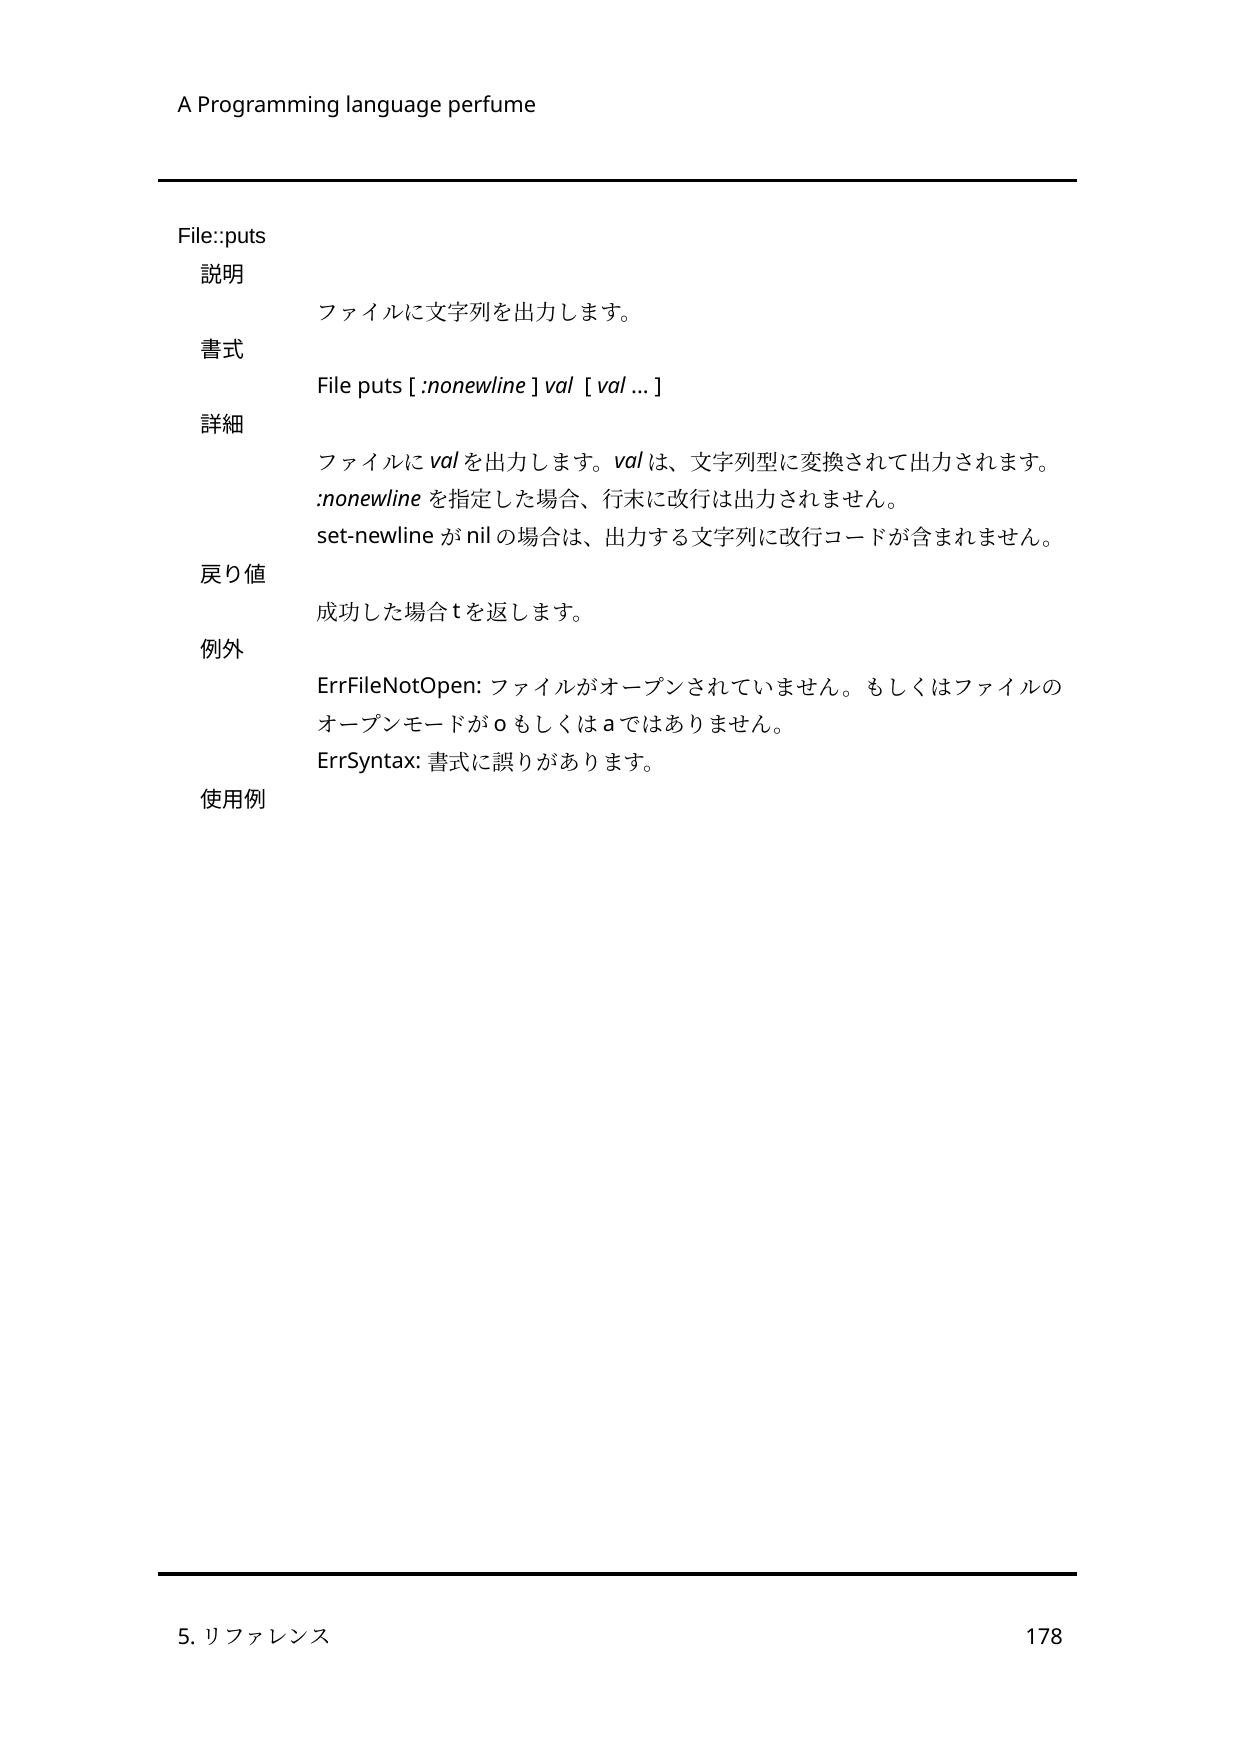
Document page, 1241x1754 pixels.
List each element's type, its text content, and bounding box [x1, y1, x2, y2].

subtitle File::puts [177, 217, 1063, 254]
table_cell 例外 [200, 629, 317, 779]
table_cell 使用例 [200, 779, 317, 854]
table_cell ファイルにvalを出力します。valは、文字列型に変換されて出力されます。 :nonewline を指定した場合、行末に改行は出力されません。 set-newline がnilの場合は、出力する文字列に改行コードが含まれません。 [317, 404, 1063, 554]
table_header ファイルに文字列を出力します。 [317, 254, 1063, 329]
table_cell 戻り値 [200, 554, 317, 629]
table_header 説明 [200, 254, 317, 329]
table_cell 詳細 [200, 404, 317, 554]
table_cell ErrFileNotOpen: ファイルがオープンされていません。もしくはファイルのオープンモードがoもしくはaではありません。 ErrSyntax: 書式に誤りがあります。 [317, 629, 1063, 779]
table_cell File puts [ :nonewline ] val [ val ... ] [317, 329, 1063, 404]
table_cell 成功した場合tを返します。 [317, 554, 1063, 629]
table_cell [317, 779, 1063, 854]
table_cell 書式 [200, 329, 317, 404]
